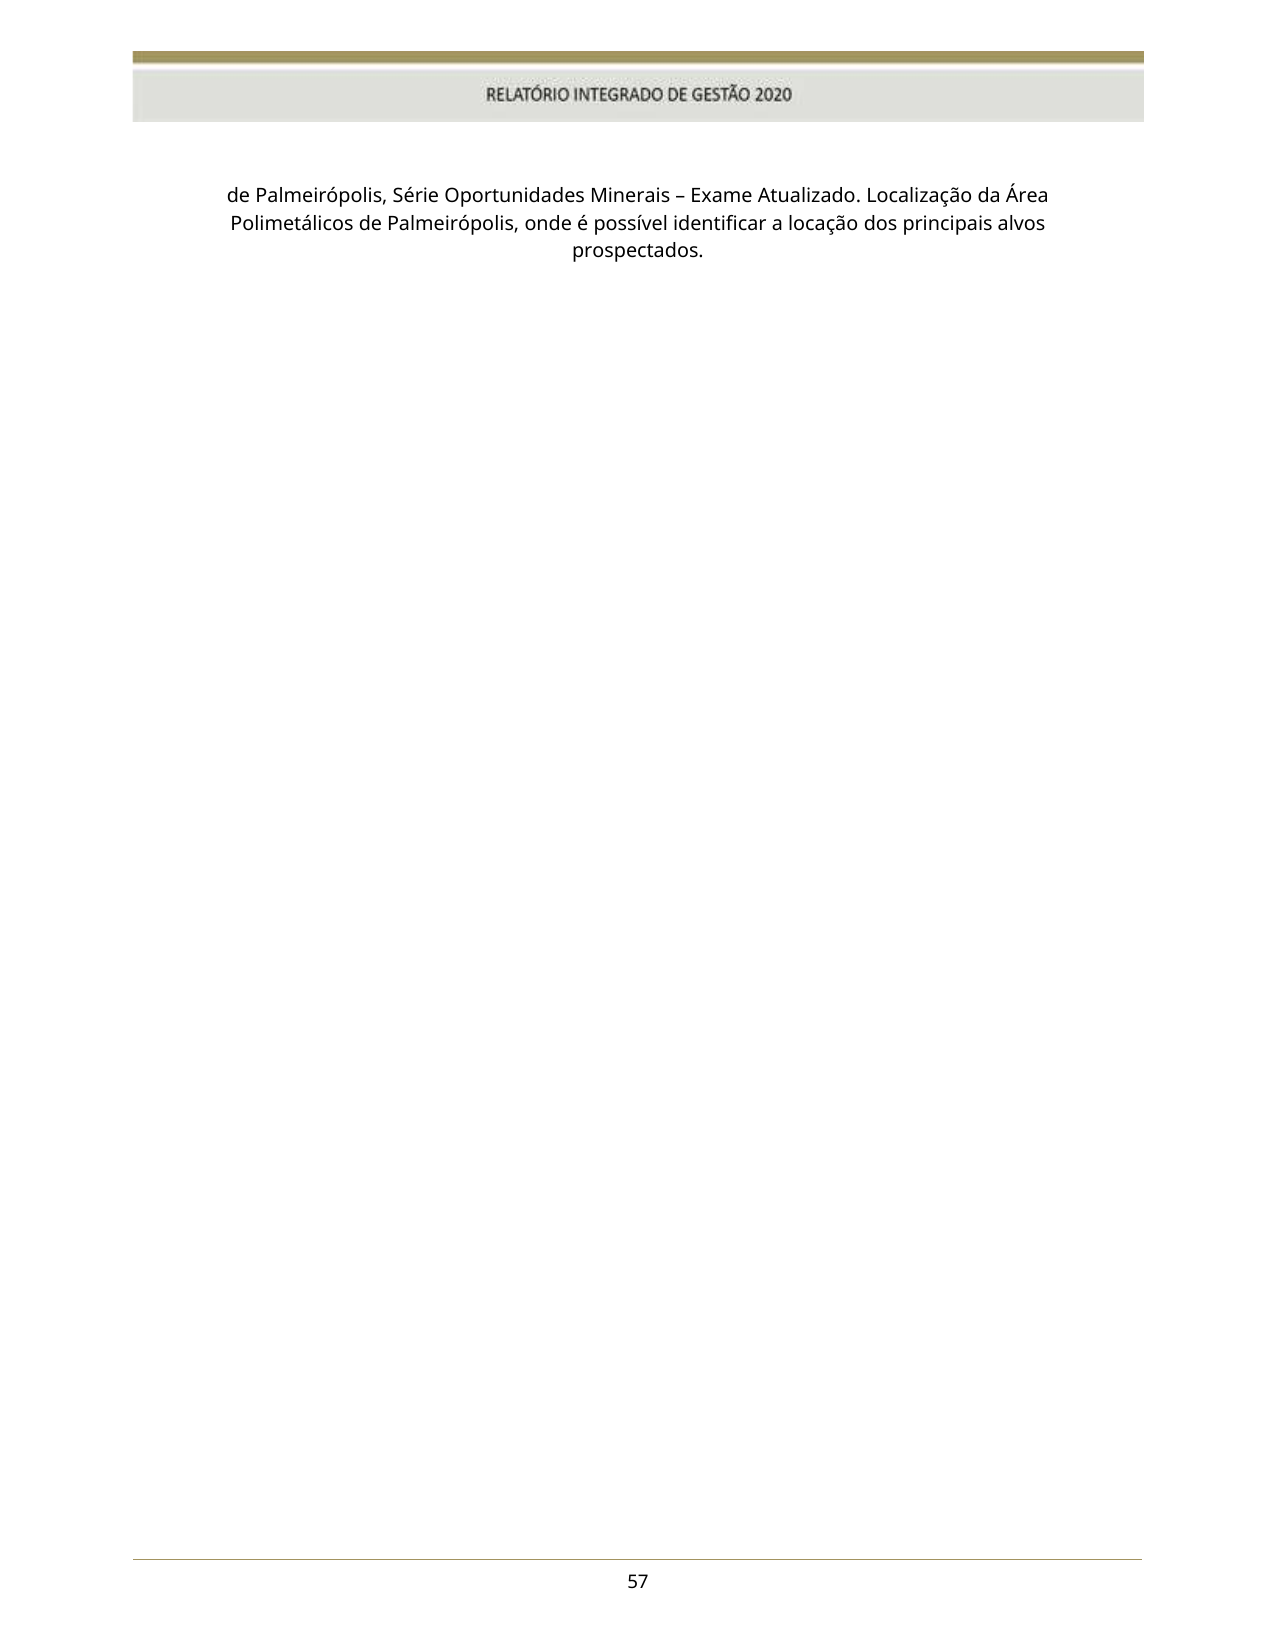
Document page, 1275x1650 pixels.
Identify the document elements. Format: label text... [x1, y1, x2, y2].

text de Palmeirópolis, Série Oportunidades Minerais – Exame Atualizado. Localização da Área Polimetálicos de Palmeirópolis, onde é possível identificar a locação dos principais alvos prospectados. [183, 181, 1093, 264]
